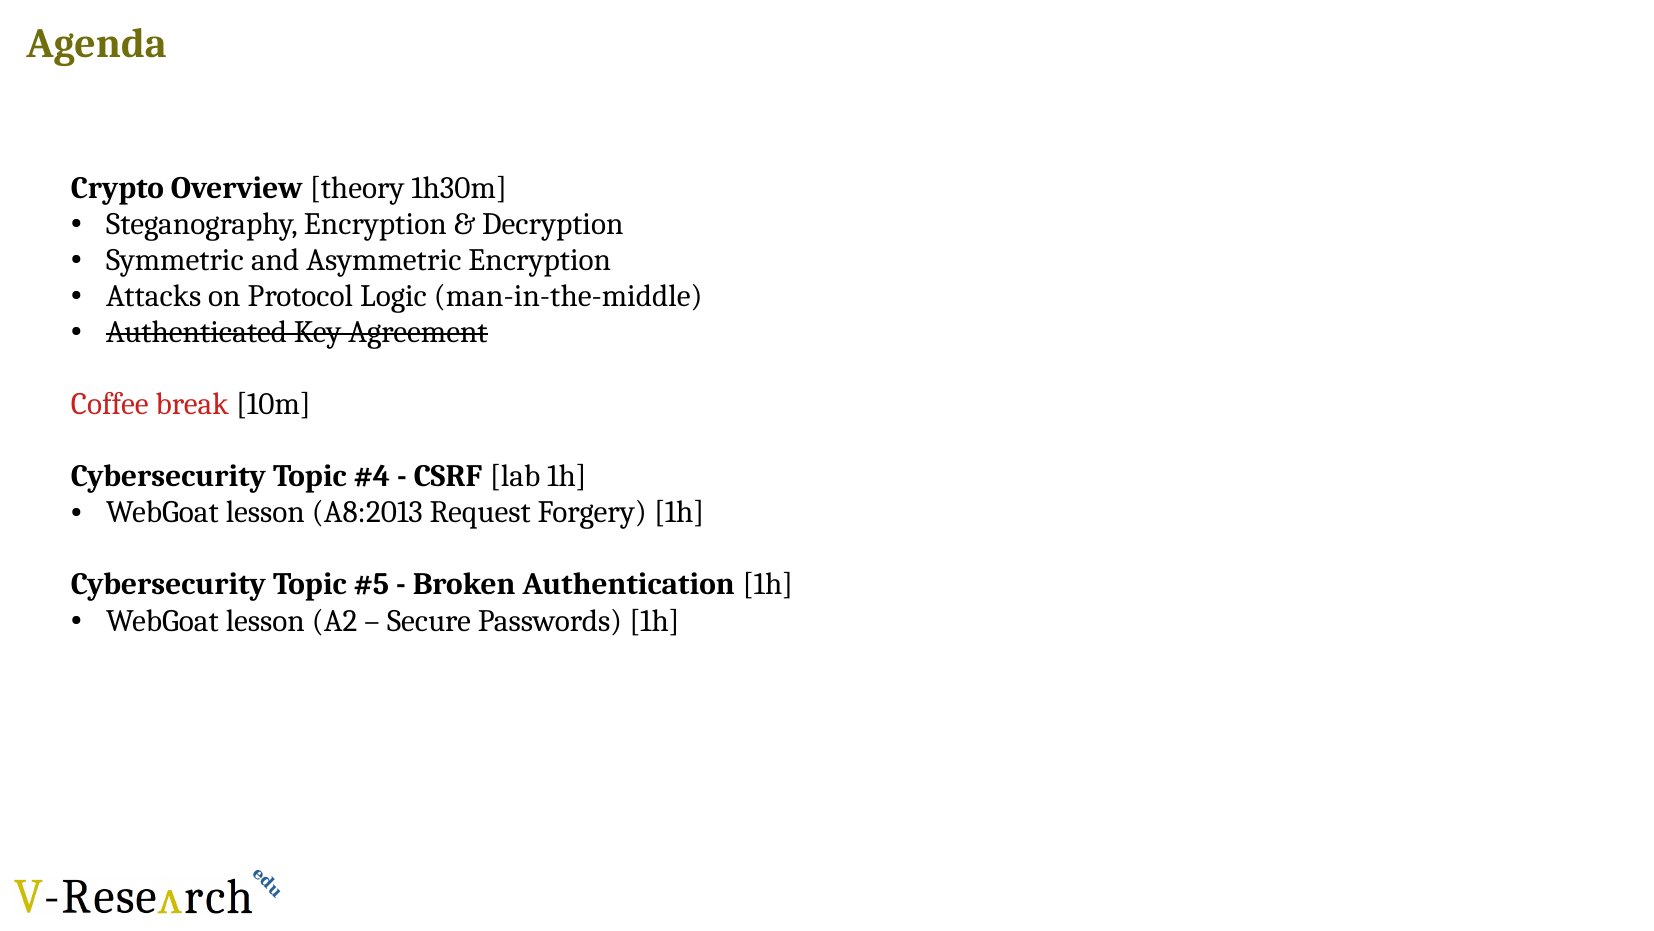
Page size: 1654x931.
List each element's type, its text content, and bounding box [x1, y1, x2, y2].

text_box edu [222, 847, 333, 931]
text_box Agenda [11, 12, 1193, 77]
picture [11, 876, 255, 916]
text_box Crypto Overview [theory 1h30m] Steganography, Encryption & Decryption Symmetric and Asymmetric Encryption Attacks on Protocol Logic (man-in-the-middle) Authenticated Key Agreement Coffee break [10m] Cybersecurity Topic #4 - CSRF [lab 1h] WebGoat lesson (A8:2013 Request Forgery) [1h] Cybersecurity Topic #5 - Broken Authentication [1h] WebGoat lesson (A2 – Secure Passwords) [1h] [70, 170, 1512, 649]
